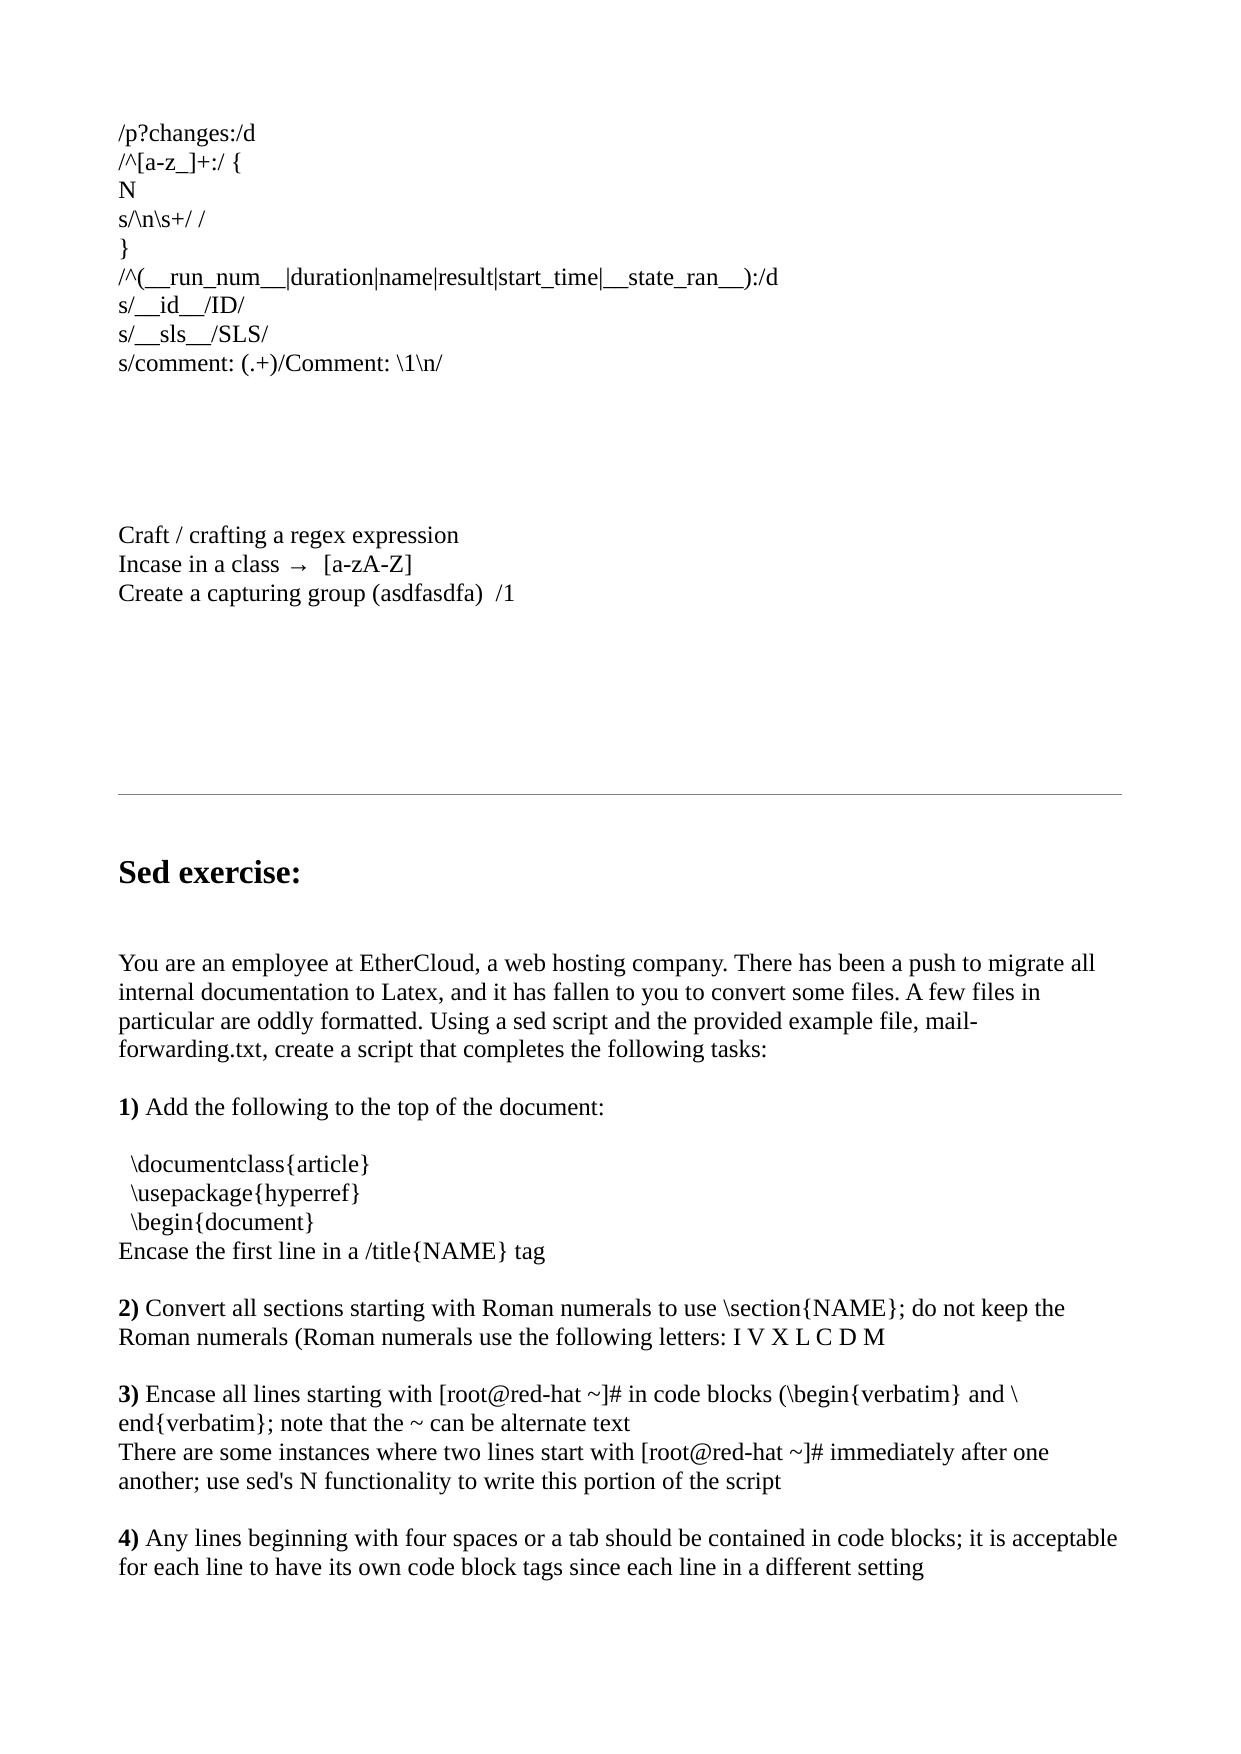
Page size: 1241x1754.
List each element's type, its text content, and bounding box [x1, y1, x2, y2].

text 4) Any lines beginning with four spaces or a tab should be contained in code blocks; it is acceptable for each line to have its own code block tags since each line in a different setting [118, 1523, 1122, 1581]
text 2) Convert all sections starting with Roman numerals to use \section{NAME}; do not keep the Roman numerals (Roman numerals use the following letters: I V X L C D M [118, 1293, 1122, 1351]
text /^(__run_num__|duration|name|result|start_time|__state_ran__):/d [118, 262, 1122, 291]
text } [118, 233, 1122, 262]
text N [118, 176, 1122, 204]
text s/__id__/ID/ [118, 291, 1122, 319]
text Encase the first line in a /title{NAME} tag [118, 1236, 1122, 1264]
text /^[a-z_]+:/ { [118, 147, 1122, 176]
text \documentclass{article} [118, 1149, 1122, 1178]
text Sed exercise: [118, 852, 1122, 891]
text You are an employee at EtherCloud, a web hosting company. There has been a push to migrate all internal documentation to Latex, and it has fallen to you to convert some files. A few files in particular are oddly formatted. Using a sed script and the provided example file, mail-forwarding.txt, create a script that completes the following tasks: [118, 948, 1122, 1063]
text /p?changes:/d [118, 118, 1122, 147]
text s/\n\s+/ / [118, 204, 1122, 233]
text Create a capturing group (asdfasdfa) /1 [118, 578, 1122, 607]
text 3) Encase all lines starting with [root@red-hat ~]# in code blocks (\begin{verbatim} and \end{verbatim}; note that the ~ can be alternate text [118, 1379, 1122, 1437]
text s/comment: (.+)/Comment: \1\n/ [118, 348, 1122, 377]
text Craft / crafting a regex expression [118, 521, 1122, 549]
text There are some instances where two lines start with [root@red-hat ~]# immediately after one another; use sed's N functionality to write this portion of the script [118, 1437, 1122, 1494]
text \begin{document} [118, 1207, 1122, 1236]
text 1) Add the following to the top of the document: [118, 1092, 1122, 1121]
text \usepackage{hyperref} [118, 1178, 1122, 1207]
text Incase in a class → [a-zA-Z] [118, 549, 1122, 578]
text s/__sls__/SLS/ [118, 319, 1122, 348]
